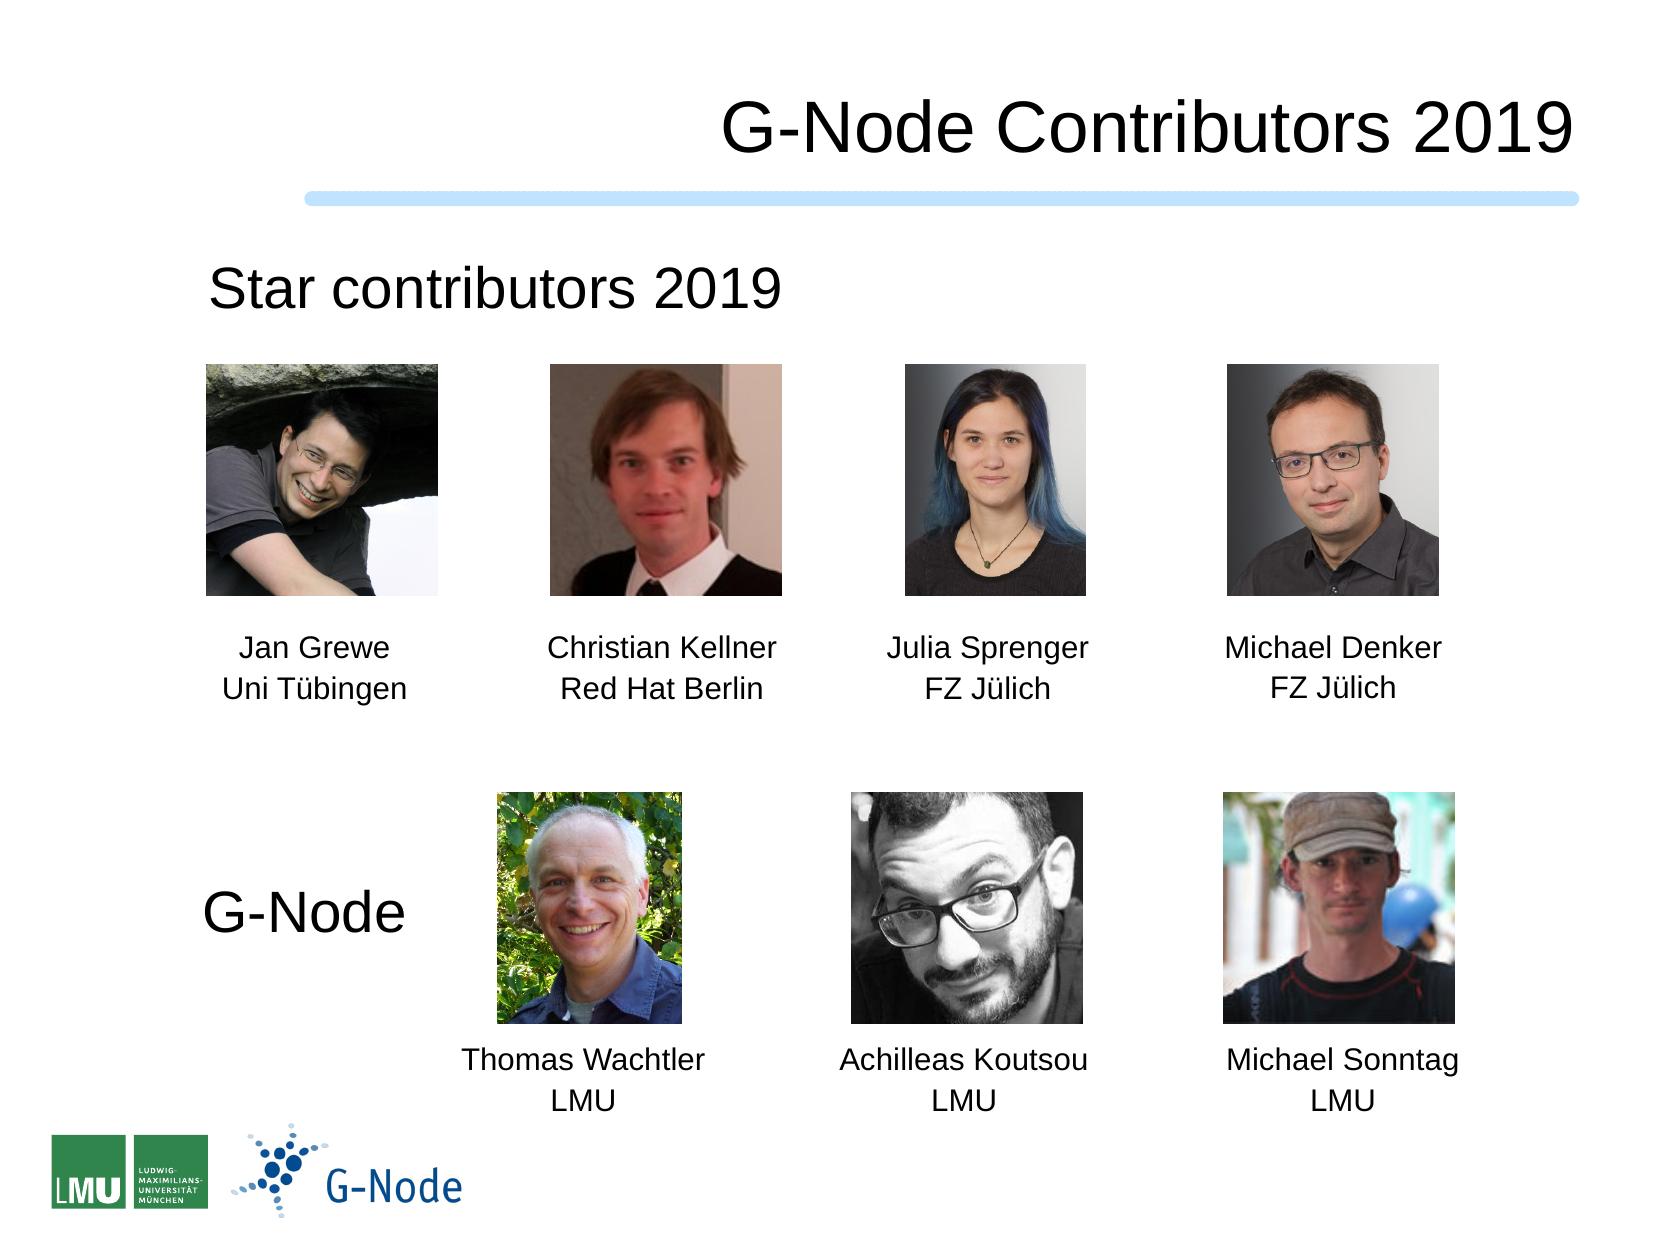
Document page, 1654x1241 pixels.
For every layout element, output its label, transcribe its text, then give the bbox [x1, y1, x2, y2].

picture [1223, 792, 1455, 1024]
picture [905, 364, 1086, 596]
text_box G-Node Contributors 2019 [87, 30, 1576, 226]
list Michael Sonntag LMU [1135, 1042, 1481, 1130]
picture [1227, 364, 1439, 596]
list G-Node [131, 879, 450, 997]
picture [206, 364, 438, 596]
picture [851, 792, 1083, 1024]
list Christian Kellner Red Hat Berlin [461, 630, 792, 718]
picture [550, 364, 782, 596]
list Thomas Wachtler LMU [375, 1042, 721, 1130]
list Achilleas Koutsou LMU [756, 1042, 1102, 1130]
list Star contributors 2019 [137, 255, 816, 328]
list Michael Denker FZ Jülich [1140, 630, 1456, 717]
picture [230, 1123, 467, 1219]
picture [497, 792, 682, 1024]
list Jan Grewe Uni Tübingen [143, 630, 416, 718]
list Julia Sprenger FZ Jülich [795, 630, 1111, 718]
